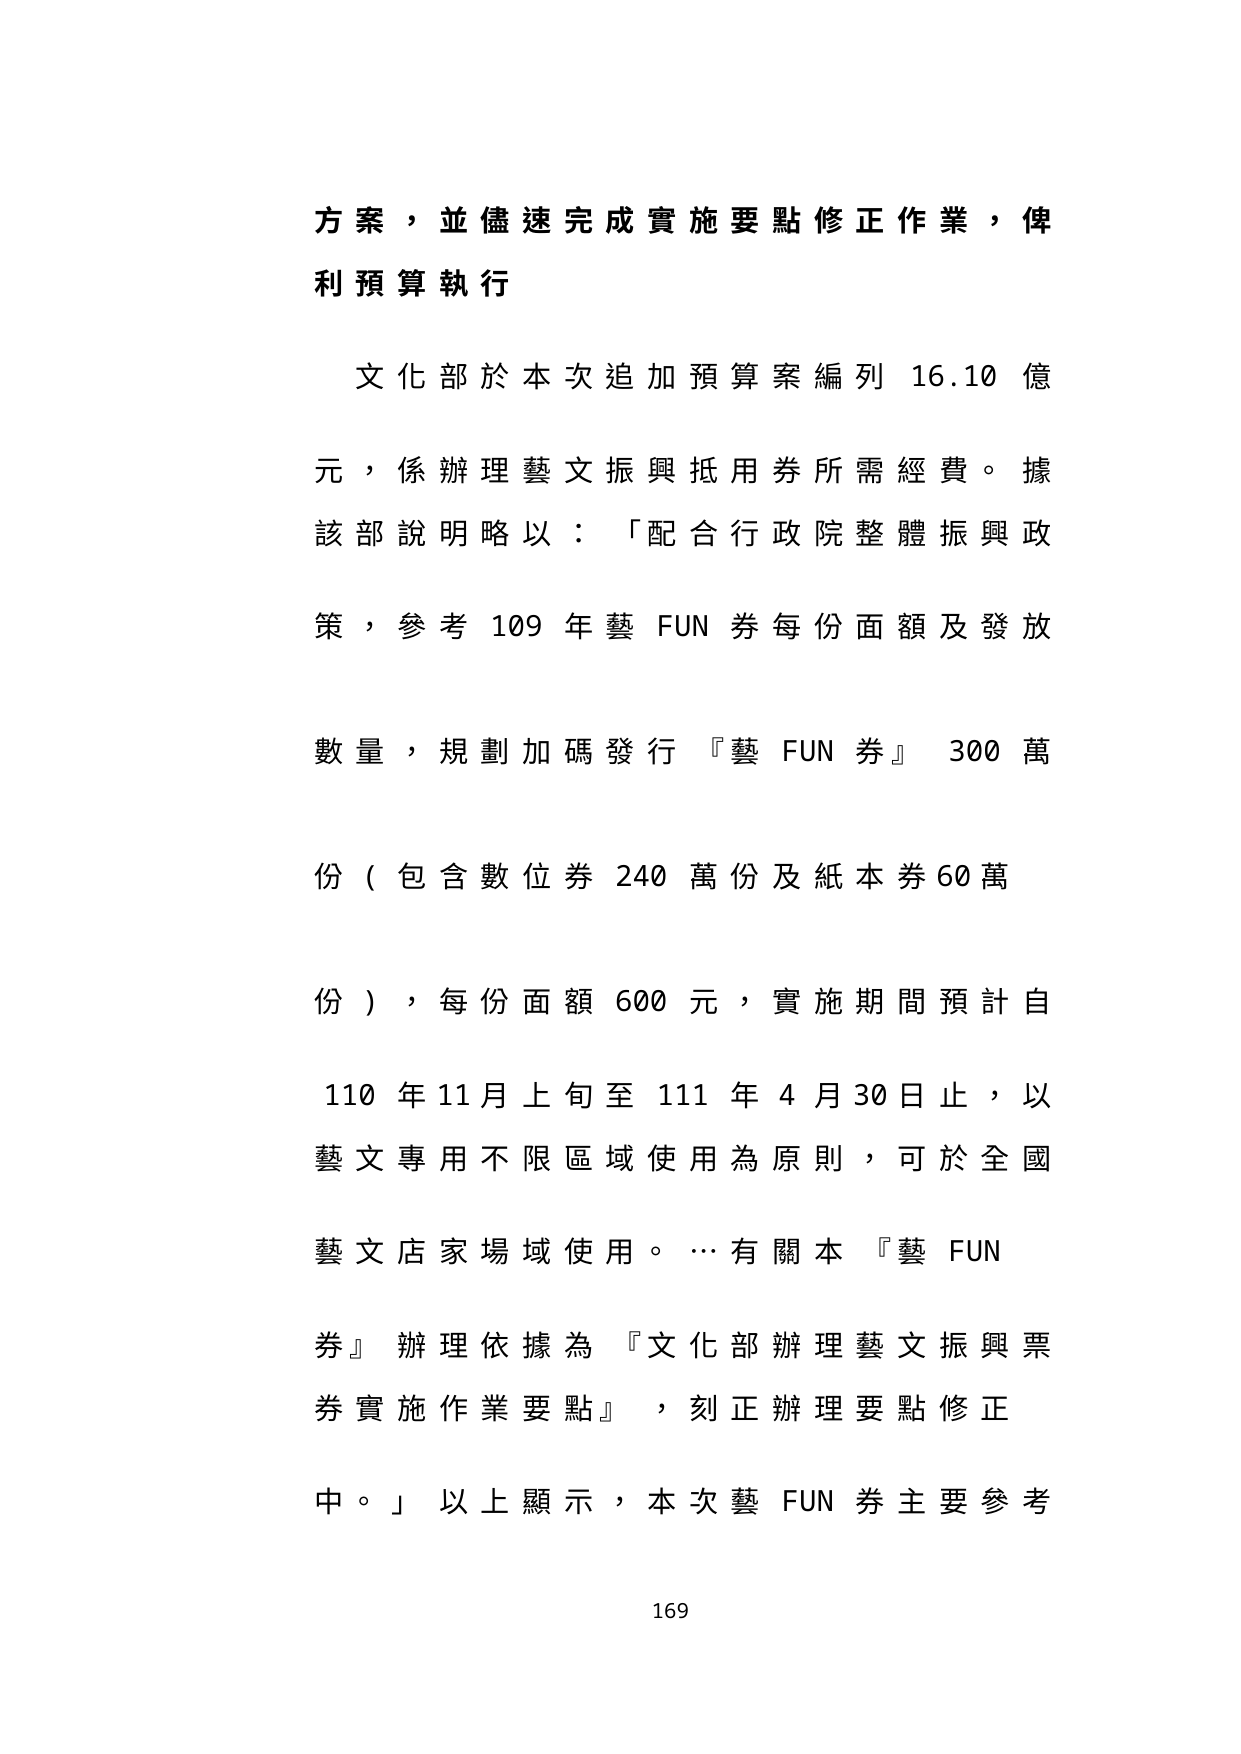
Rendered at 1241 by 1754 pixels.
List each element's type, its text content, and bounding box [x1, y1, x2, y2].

text 方案，並儘速完成實施要點修正作業，俾利預算執行 [242, 177, 1058, 302]
text 文化部於本次追加預算案編列16.10億元，係辦理藝文振興抵用券所需經費。據該部說明略以：「配合行政院整體振興政策，參考109年藝FUN券每份面額及發放數量，規劃加碼發行『藝FUN券』300萬份(包含數位券240萬份及紙本券60萬份)，每份面額600元，實施期間預計自110年11月上旬至111年4月30日止，以藝文專用不限區域使用為原則，可於全國藝文店家場域使用。…有關本『藝FUN券』辦理依據為『文化部辦理藝文振興票券實施作業要點』，刻正辦理要點修正中。」以上顯示，本次藝FUN券主要參考 [271, 302, 1058, 1552]
